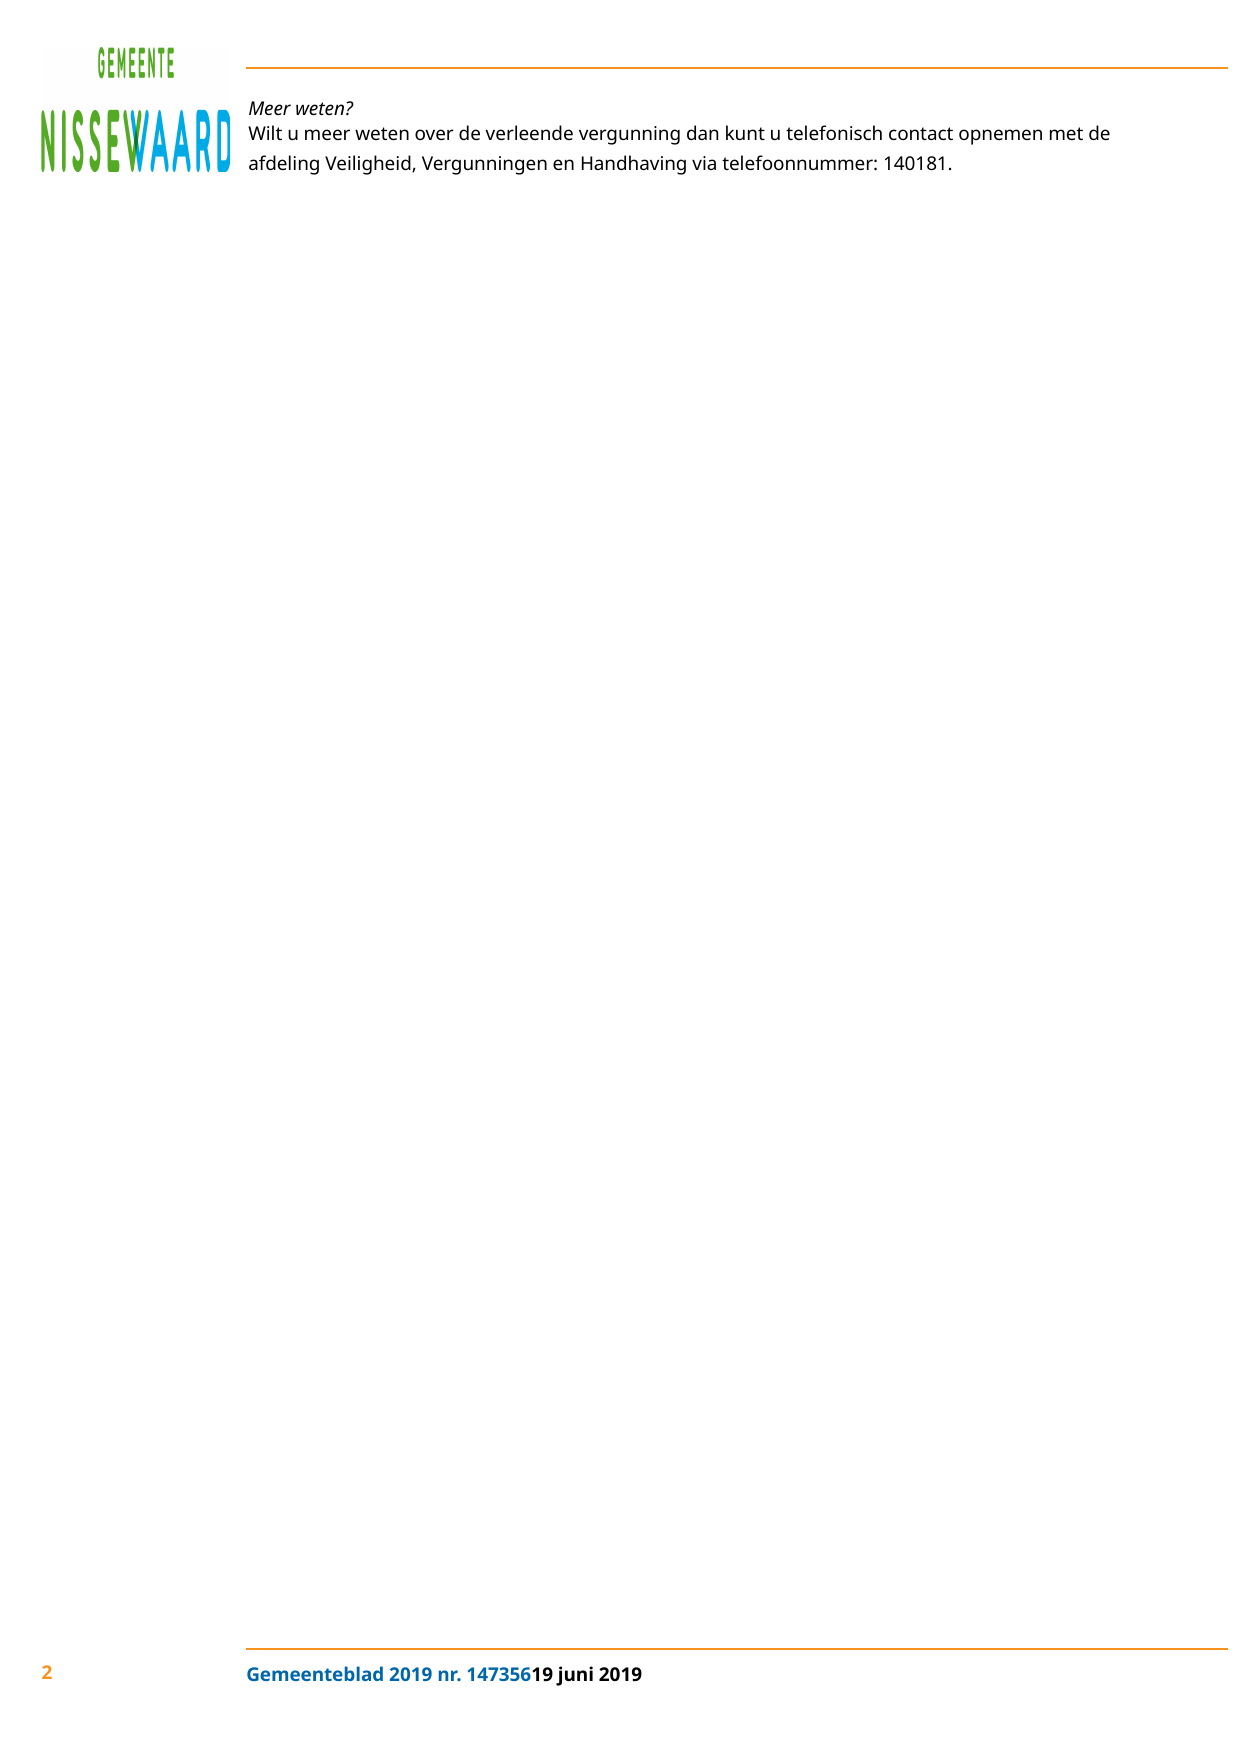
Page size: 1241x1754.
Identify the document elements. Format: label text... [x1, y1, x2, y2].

picture [222, 122, 227, 160]
picture [200, 151, 206, 172]
picture [41, 47, 231, 172]
picture [154, 157, 165, 172]
picture [176, 157, 187, 172]
text Meer weten? [248, 95, 1152, 121]
picture [201, 122, 206, 138]
text Wilt u meer weten over de verleende vergunning dan kunt u telefonisch contact opnemen met de afdeling Veiligheid, Vergunningen en Handhaving via telefoonnummer: 140181. [248, 121, 1152, 176]
